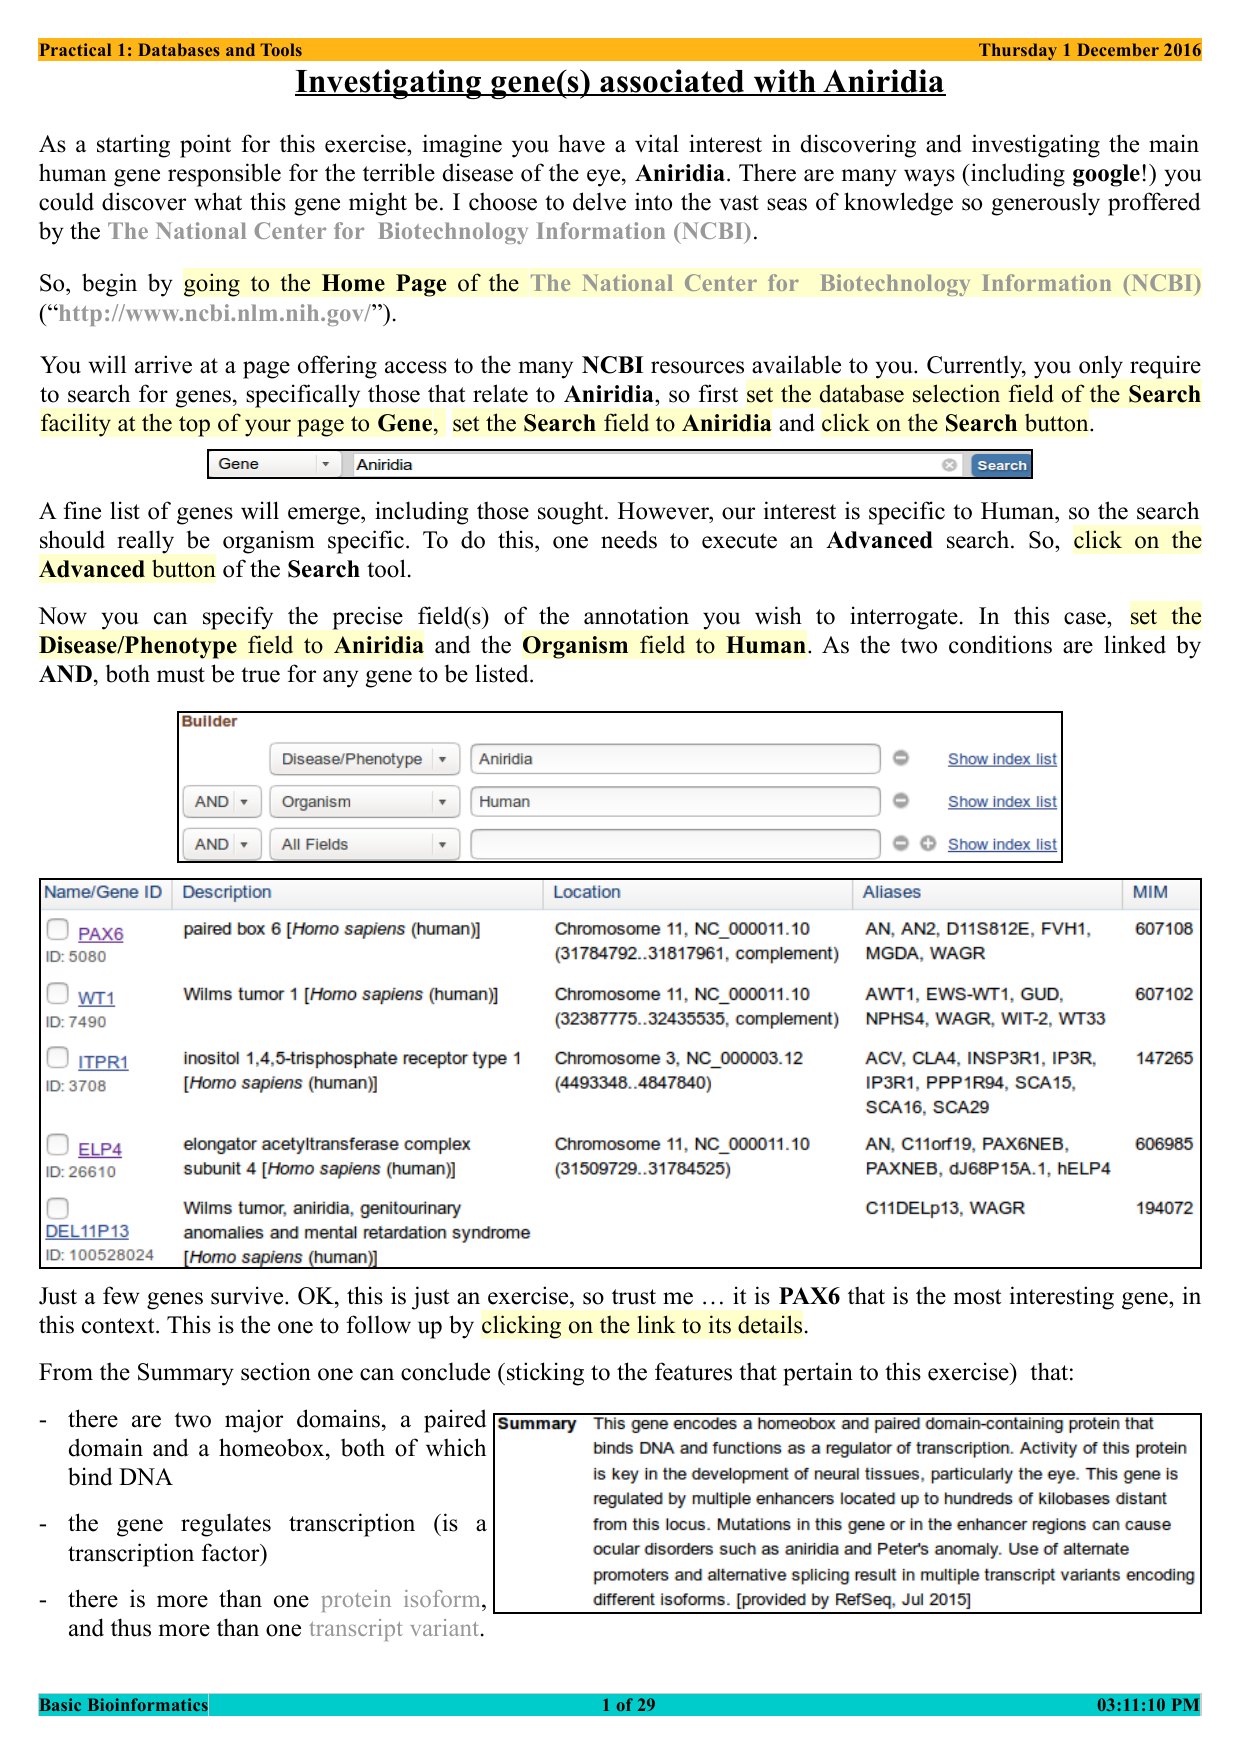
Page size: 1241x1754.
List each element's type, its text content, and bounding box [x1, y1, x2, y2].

picture [209, 451, 1031, 477]
picture [41, 880, 1200, 1267]
text You will arrive at a page offering access to the many NCBI resources available to you. Currently, you only require to search for genes, specifically those that relate to Aniridia, so first set the database selection field of the Search facility at the top of your page to Gene, set the Search field to Aniridia and click on the Search button. [40, 350, 1202, 437]
text A fine list of genes will emerge, including those sought. However, our interest is specific to Human, so the search should really be organism specific. To do this, one needs to execute an Advanced search. So, click on the Advanced button of the Search tool. [38, 496, 1202, 583]
picture [179, 713, 1061, 861]
text Investigating gene(s) associated with Aniridia [38, 61, 1202, 99]
picture [495, 1415, 1200, 1612]
text [38, 706, 1202, 878]
text As a starting point for this exercise, imagine you have a vital interest in discovering and investigating the main human gene responsible for the terrible disease of the eye, Aniridia. There are many ways (including google!) you could discover what this gene might be. I choose to delve into the vast seas of knowledge so generously proffered by the The National Center for Biotechnology Information (NCBI). [38, 128, 1202, 245]
text Just a few genes survive. OK, this is just an exercise, so trust me … it is PAX6 that is the most interesting gene, in this context. This is the one to follow up by clicking on the link to its details. [38, 1267, 1202, 1339]
text - there is more than one protein isoform, and thus more than one transcript variant. [38, 1584, 1202, 1642]
text - the gene regulates transcription (is a transcription factor) [38, 1508, 493, 1566]
text So, begin by going to the Home Page of the The National Center for Biotechnology Information (NCBI) (“http://www.ncbi.nlm.nih.gov/”). [38, 268, 1202, 326]
text Now you can specify the precise field(s) of the annotation you wish to interrogate. In this case, set the Disease/Phenotype field to Aniridia and the Organism field to Human. As the two conditions are linked by AND, both must be true for any gene to be listed. [38, 601, 1202, 688]
text From the Summary section one can conclude (sticking to the features that pertain to this exercise) that: [38, 1357, 1202, 1386]
text - there are two major domains, a paired domain and a homeobox, both of which bind DNA [38, 1403, 1202, 1491]
